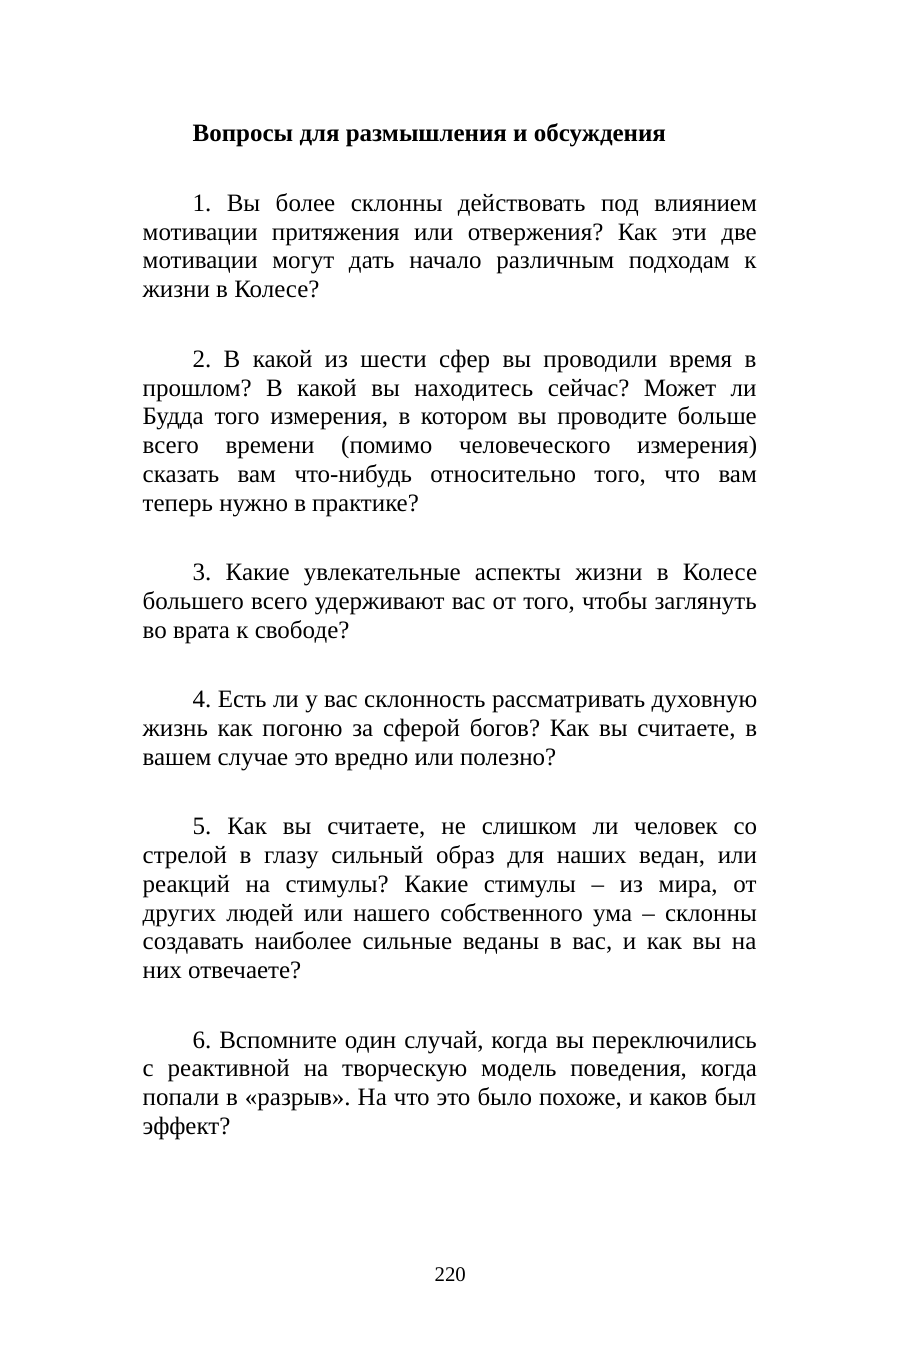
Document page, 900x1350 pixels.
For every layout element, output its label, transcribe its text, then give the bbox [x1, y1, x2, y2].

text 3. Какие увлекательные аспекты жизни в Колесе большего всего удерживают вас от того, чтобы заглянуть во врата к свободе? [142, 557, 757, 643]
text 5. Как вы считаете, не слишком ли человек со стрелой в глазу сильный образ для наших ведан, или реакций на стимулы? Какие стимулы – из мира, от других людей или нашего собственного ума – склонны создавать наиболее сильные веданы в вас, и как вы на них отвечаете? [142, 811, 757, 984]
text 1. Вы более склонны действовать под влиянием мотивации притяжения или отвержения? Как эти две мотивации могут дать начало различным подходам к жизни в Колесе? [142, 188, 757, 303]
subtitle Вопросы для размышления и обсуждения [142, 118, 757, 147]
text 4. Есть ли у вас склонность рассматривать духовную жизнь как погоню за сферой богов? Как вы считаете, в вашем случае это вредно или полезно? [142, 684, 757, 771]
text 6. Вспомните один случай, когда вы переключились с реактивной на творческую модель поведения, когда попали в «разрыв». На что это было похоже, и каков был эффект? [142, 1025, 757, 1140]
text 2. В какой из шести сфер вы проводили время в прошлом? В какой вы находитесь сейчас? Может ли Будда того измерения, в котором вы проводите больше всего времени (помимо человеческого измерения) сказать вам что-нибудь относительно того, что вам теперь нужно в практике? [142, 344, 757, 516]
